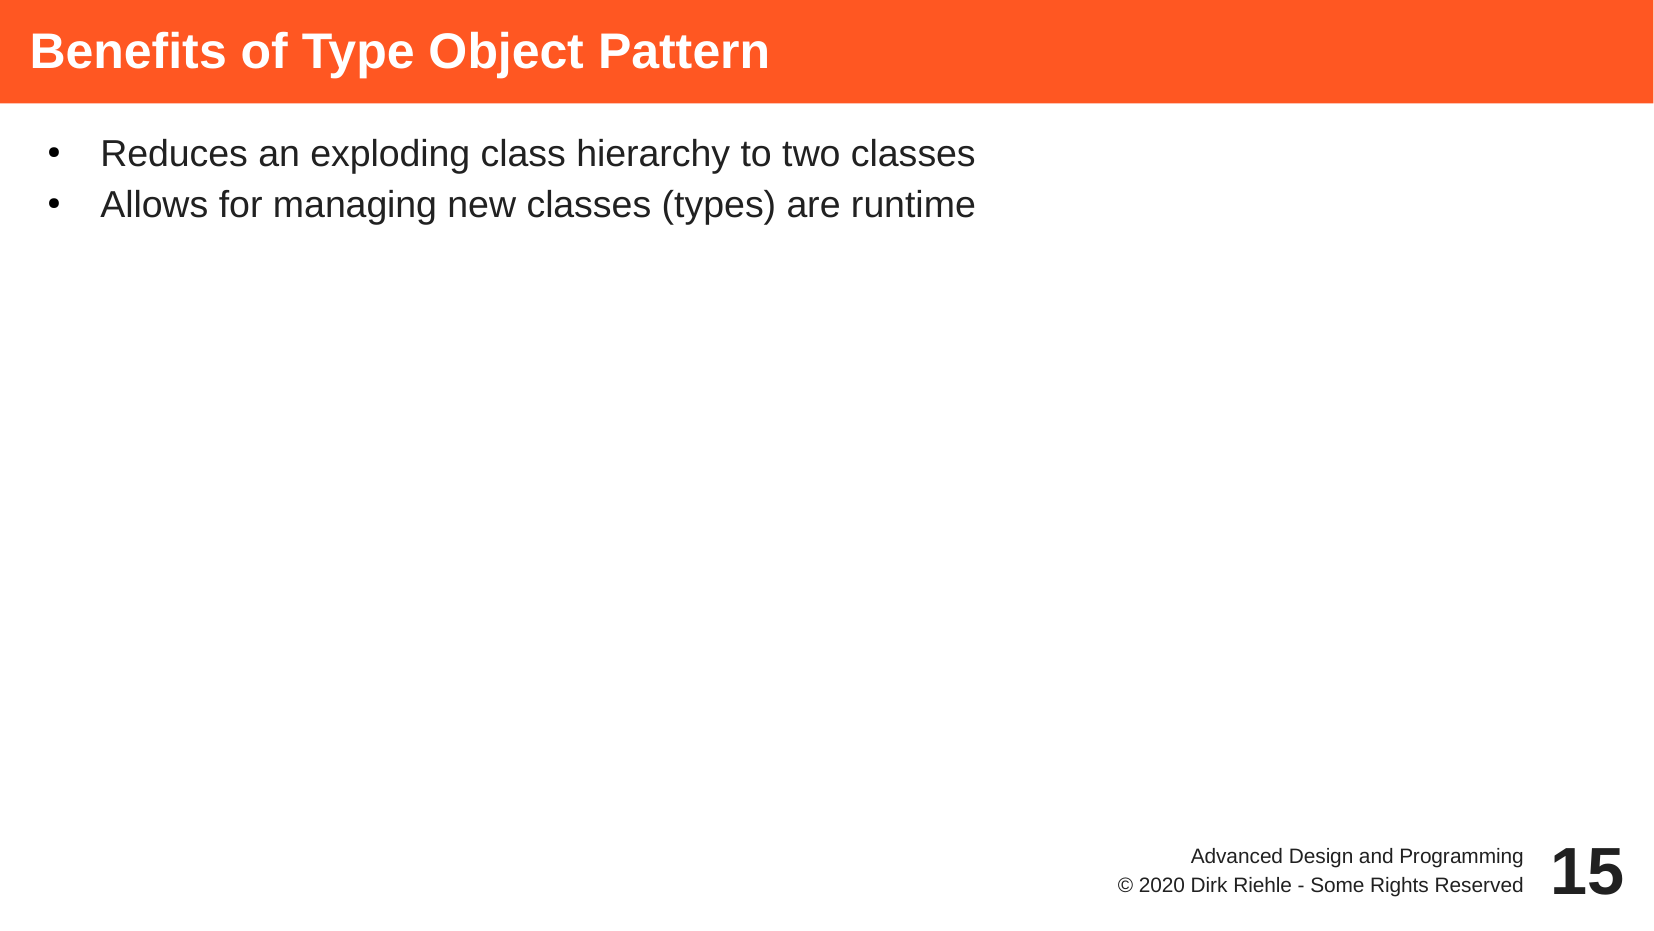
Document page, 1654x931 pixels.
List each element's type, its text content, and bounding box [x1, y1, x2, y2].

title Benefits of Type Object Pattern [0, 0, 1654, 104]
list Reduces an exploding class hierarchy to two classes Allows for managing new classes (types) are runtime [29, 132, 1625, 813]
